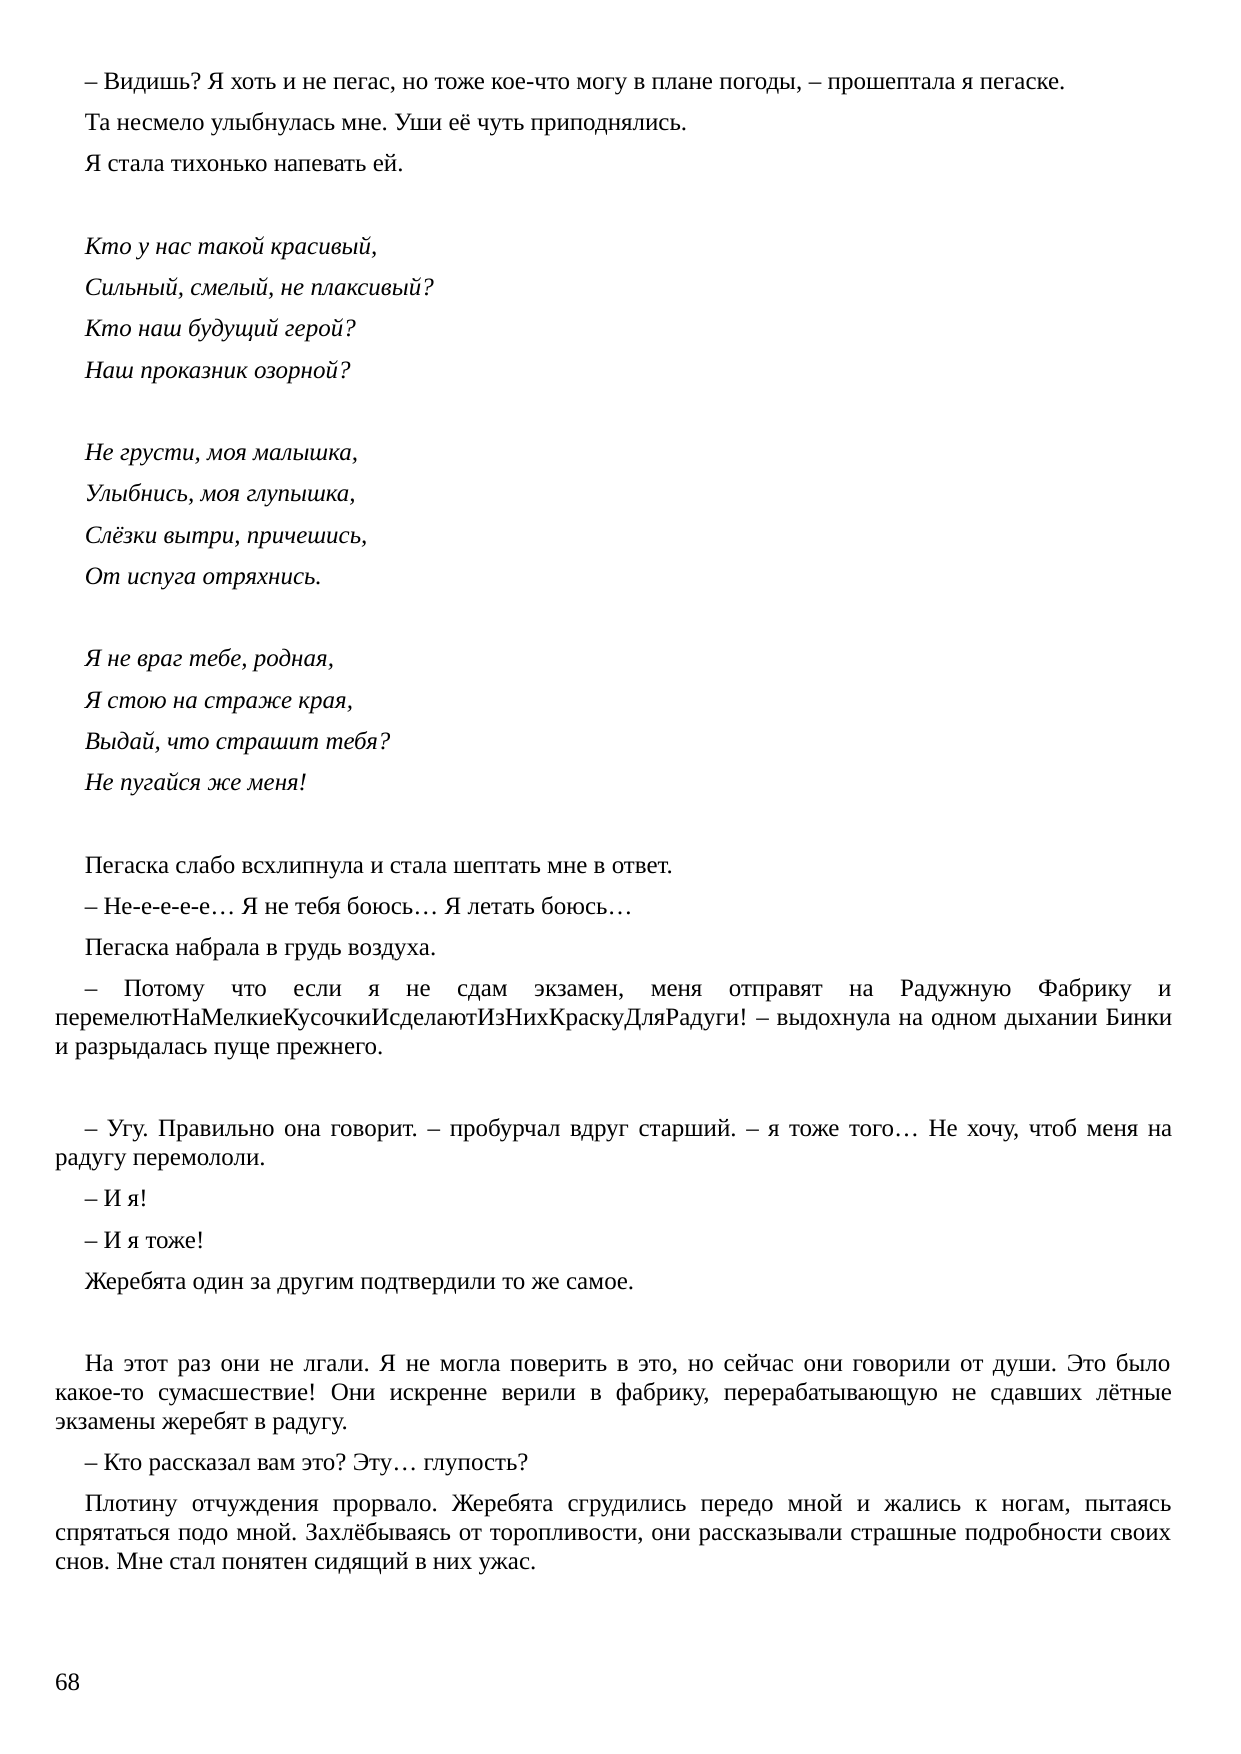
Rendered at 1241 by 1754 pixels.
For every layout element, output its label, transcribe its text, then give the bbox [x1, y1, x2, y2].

text – Потому что если я не сдам экзамен, меня отправят на Радужную Фабрику и перемелютНаМелкиеКусочкиИсделаютИзНихКраскуДляРадуги! – выдохнула на одном дыхании Бинки и разрыдалась пуще прежнего. [55, 973, 1173, 1060]
text Не пугайся же меня! [55, 767, 1173, 796]
text Пегаска набрала в грудь воздуха. [55, 932, 1173, 961]
text Кто наш будущий герой? [55, 313, 1173, 342]
text – Не-е-е-е-е… Я не тебя боюсь… Я летать боюсь… [55, 891, 1173, 920]
text Я не враг тебе, родная, [55, 643, 1173, 672]
text Жеребята один за другим подтвердили то же самое. [55, 1266, 1173, 1295]
text Выдай, что страшит тебя? [55, 726, 1173, 755]
text Сильный, смелый, не плаксивый? [55, 272, 1173, 301]
text – И я тоже! [55, 1225, 1173, 1253]
text Кто у нас такой красивый, [55, 231, 1173, 260]
text – Видишь? Я хоть и не пегас, но тоже кое-что могу в плане погоды, – прошептала я пегаске. [55, 66, 1173, 95]
text На этот раз они не лгали. Я не могла поверить в это, но сейчас они говорили от души. Это было какое-то сумасшествие! Они искренне верили в фабрику, перерабатывающую не сдавших лётные экзамены жеребят в радугу. [55, 1348, 1173, 1435]
text Плотину отчуждения прорвало. Жеребята сгрудились передо мной и жались к ногам, пытаясь спрятаться подо мной. Захлёбываясь от торопливости, они рассказывали страшные подробности своих снов. Мне стал понятен сидящий в них ужас. [55, 1488, 1173, 1575]
text Пегаска слабо всхлипнула и стала шептать мне в ответ. [55, 850, 1173, 878]
text – Кто рассказал вам это? Эту… глупость? [55, 1447, 1173, 1476]
text Наш проказник озорной? [55, 355, 1173, 383]
text – И я! [55, 1183, 1173, 1212]
text Не грусти, моя малышка, [55, 437, 1173, 466]
text Я стала тихонько напевать ей. [55, 148, 1173, 177]
text От испуга отряхнись. [55, 561, 1173, 590]
text Улыбнись, моя глупышка, [55, 478, 1173, 507]
text – Угу. Правильно она говорит. – пробурчал вдруг старший. – я тоже того… Не хочу, чтоб меня на радугу перемололи. [55, 1113, 1173, 1171]
text Я стою на страже края, [55, 685, 1173, 713]
text Та несмело улыбнулась мне. Уши её чуть приподнялись. [55, 107, 1173, 136]
text Слёзки вытри, причешись, [55, 520, 1173, 548]
